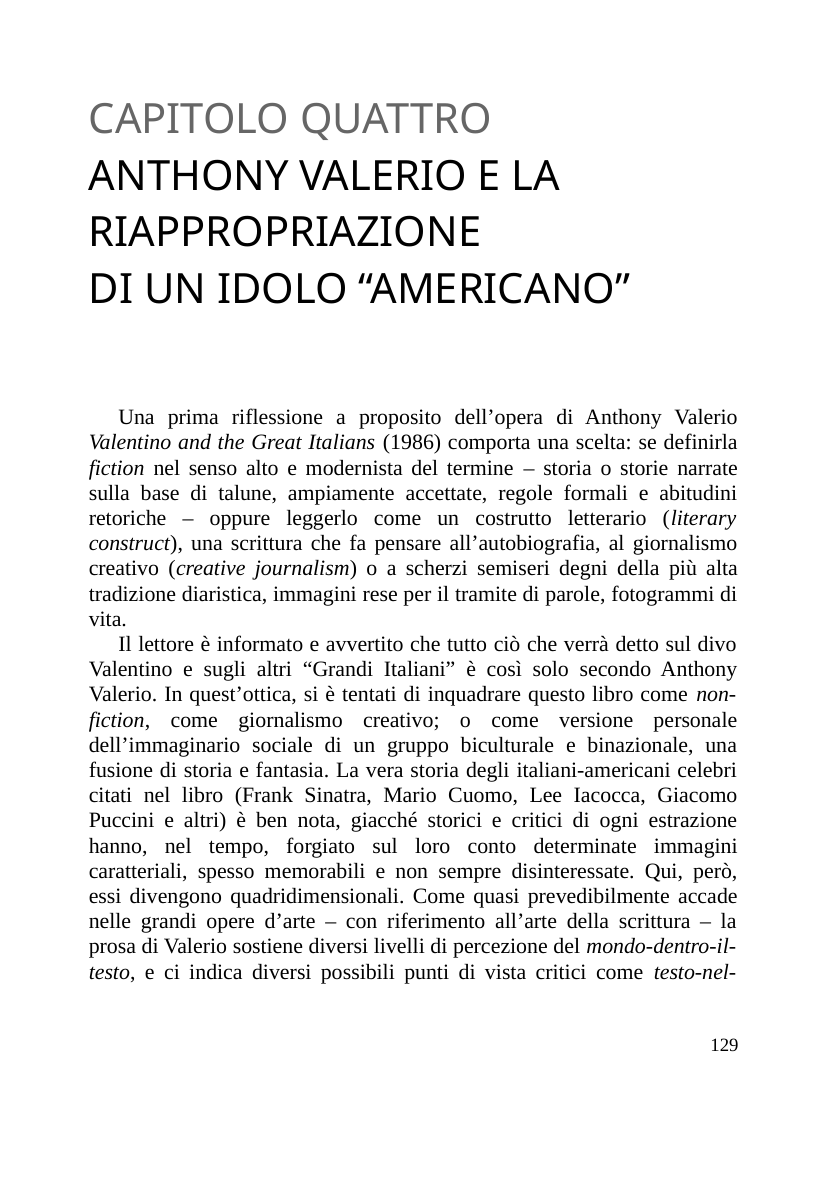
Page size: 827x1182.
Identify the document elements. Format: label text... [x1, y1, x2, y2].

text CAPITOLO QUATTRO ANTHONY VALERIO E LA RIAPPROPRIAZIONE DI UN IDOLO “AMERICANO” [88, 88, 738, 316]
text Il lettore è informato e avvertito che tutto ciò che verrà detto sul divo Valentino e sugli altri “Grandi Italiani” è così solo secondo Anthony Valerio. In quest’ottica, si è tentati di inquadrare questo libro come non-fiction, come giornalismo creativo; o come versione personale dell’immaginario sociale di un gruppo biculturale e binazionale, una fusione di storia e fantasia. La vera storia degli italiani-americani celebri citati nel libro (Frank Sinatra, Mario Cuomo, Lee Iacocca, Giacomo Puccini e altri) è ben nota, giacché storici e critici di ogni estrazione hanno, nel tempo, forgiato sul loro conto determinate immagini caratteriali, spesso memorabili e non sempre disinteressate. Qui, però, essi divengono quadridimensionali. Come quasi prevedibilmente accade nelle grandi opere d’arte – con riferimento all’arte della scrittura – la prosa di Valerio sostiene diversi livelli di percezione del mondo-dentro-il-testo, e ci indica diversi possibili punti di vista critici come testo-nel- [88, 631, 738, 984]
text Una prima riflessione a proposito dell’opera di Anthony Valerio Valentino and the Great Italians (1986) comporta una scelta: se definirla fiction nel senso alto e modernista del termine – storia o storie narrate sulla base di talune, ampiamente accettate, regole formali e abitudini retoriche – oppure leggerlo come un costrutto letterario (literary construct), una scrittura che fa pensare all’autobiografia, al giornalismo creativo (creative journalism) o a scherzi semiseri degni della più alta tradizione diaristica, immagini rese per il tramite di parole, fotogrammi di vita. [88, 404, 738, 631]
